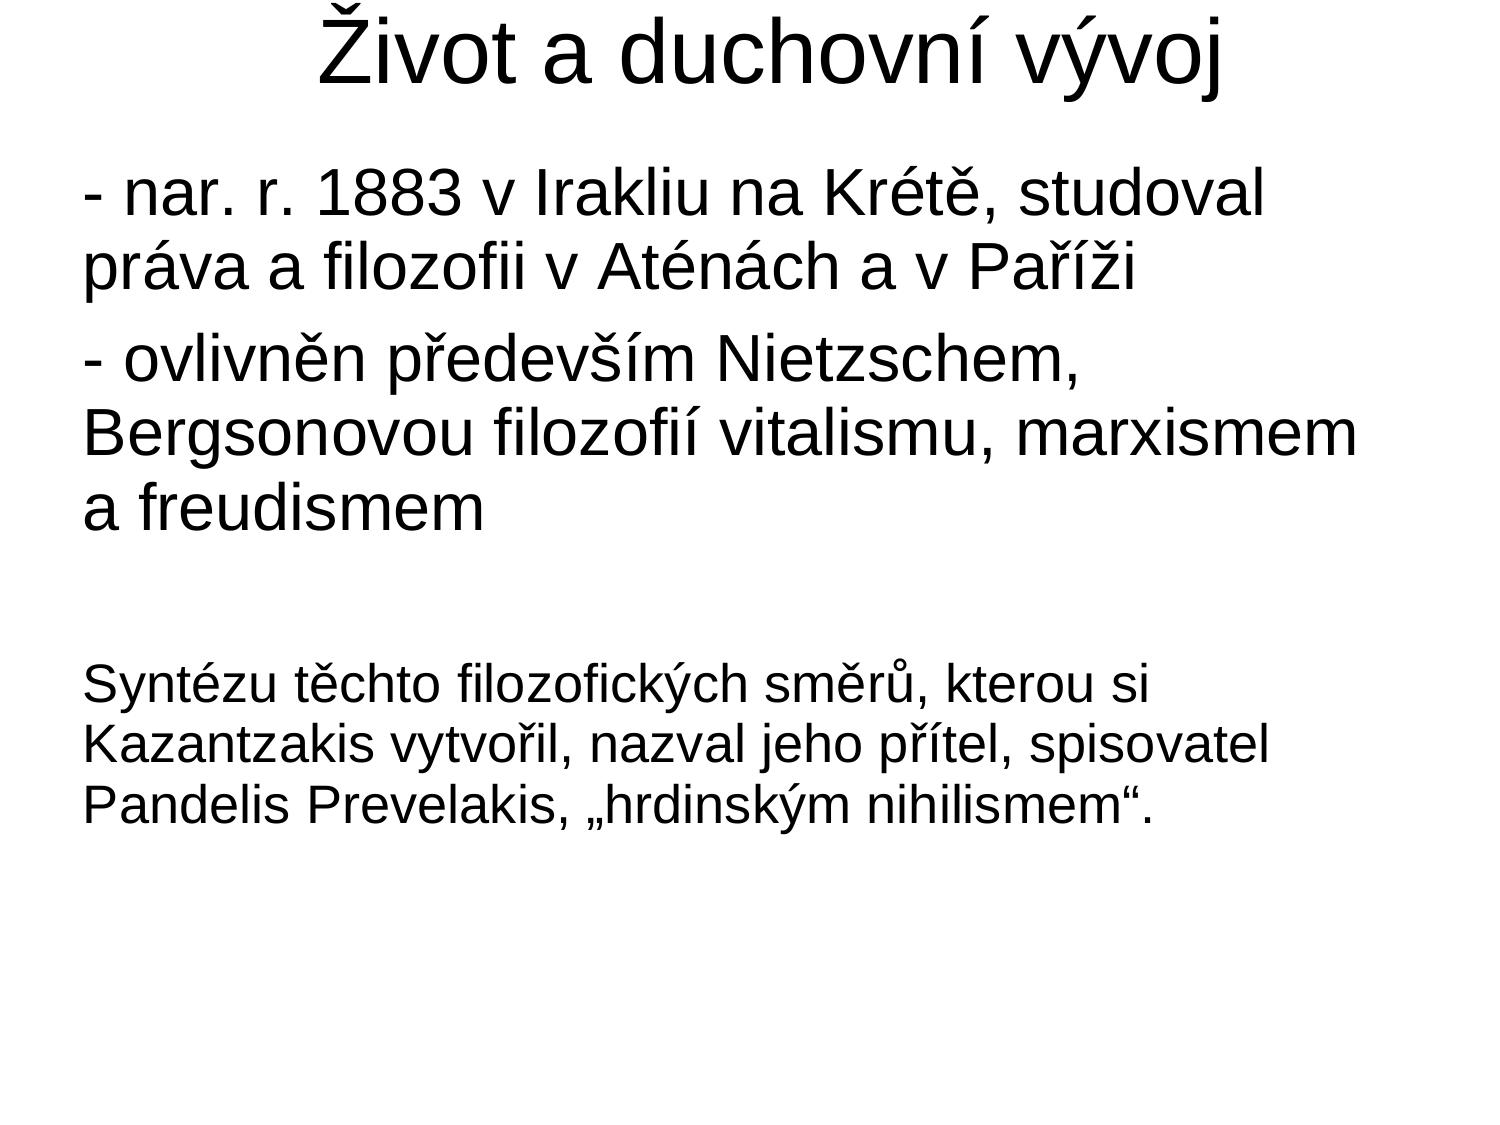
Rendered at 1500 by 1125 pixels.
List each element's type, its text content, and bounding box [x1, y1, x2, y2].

list - nar. r. 1883 v Irakliu na Krétě, studoval práva a filozofii v Aténách a v Paříži - ovlivněn především Nietzschem, Bergsonovou filozofií vitalismu, marxismem a freudismem Syntézu těchto filozofických směrů, kterou si Kazantzakis vytvořil, nazval jeho přítel, spisovatel Pandelis Prevelakis, „hrdinským nihilismem“. [68, 146, 1418, 1034]
title Život a duchovní vývoj [97, 0, 1447, 148]
